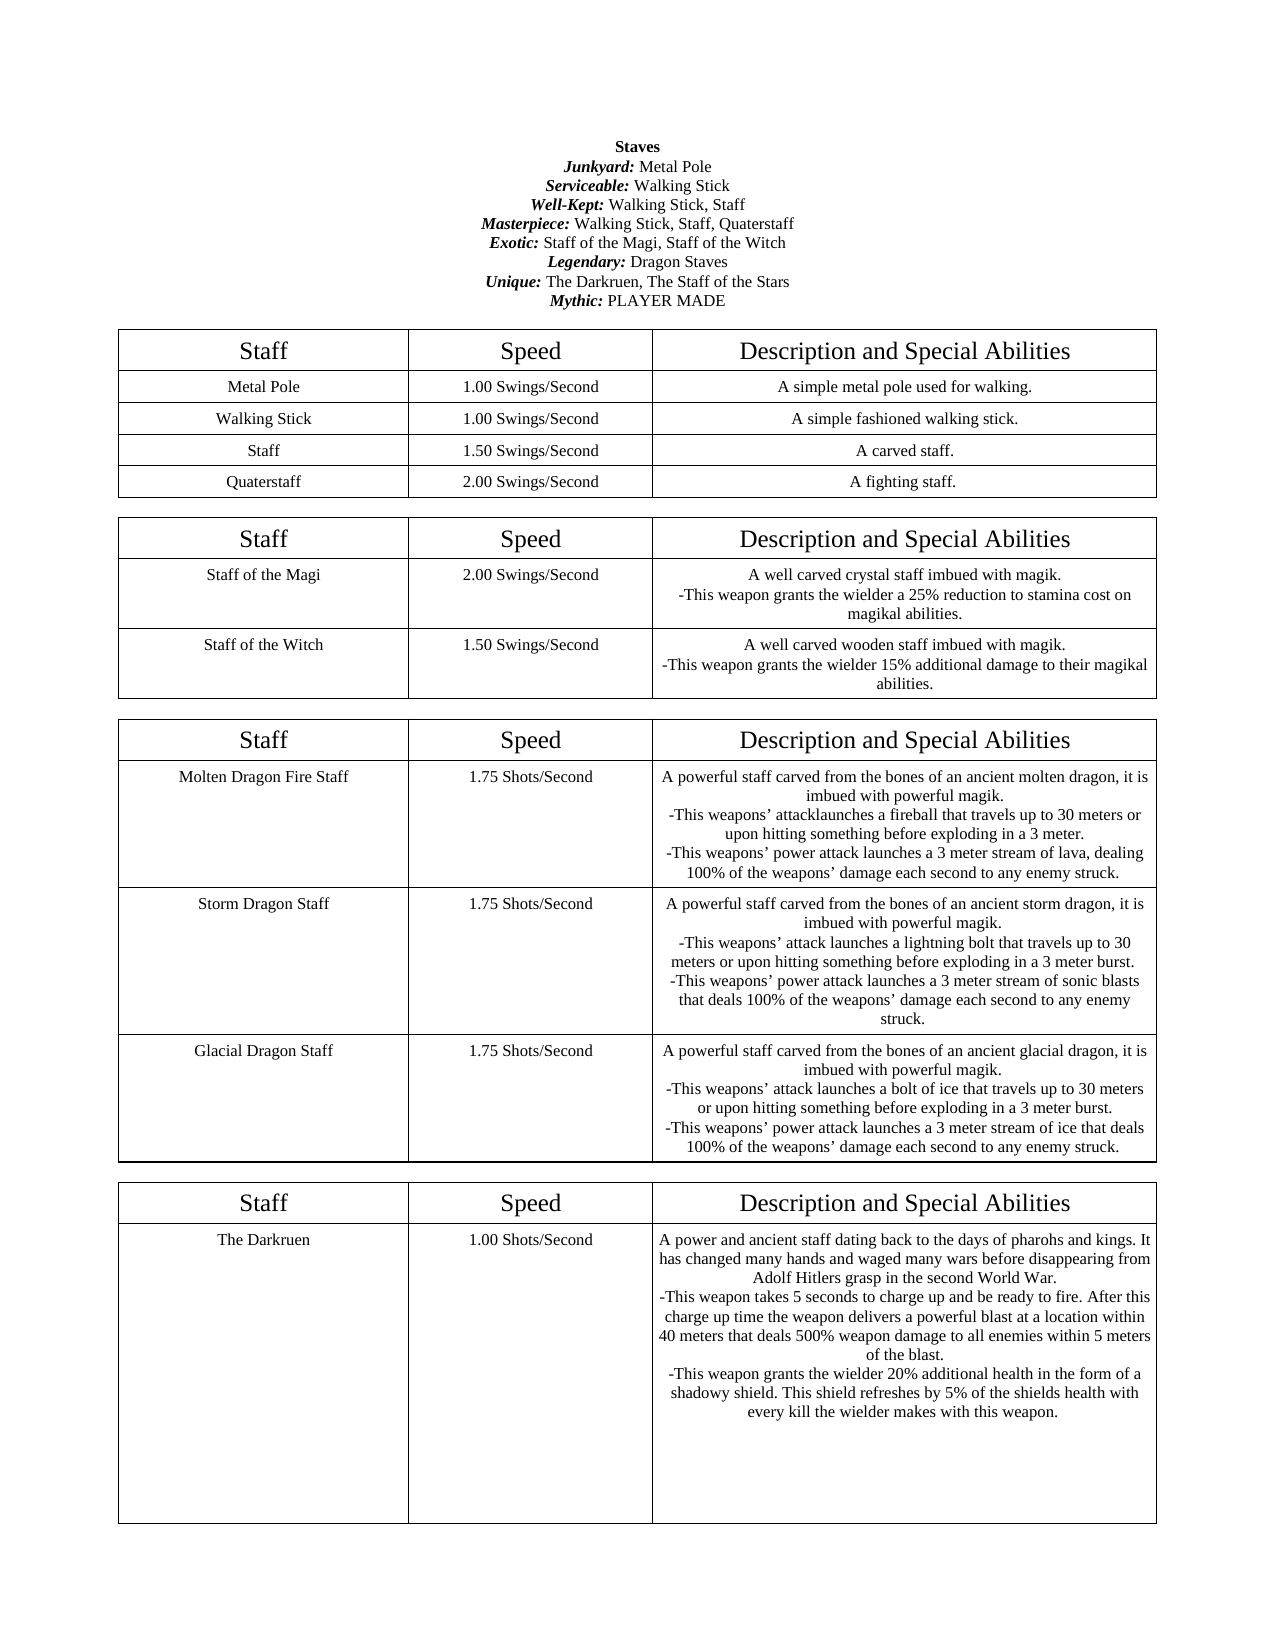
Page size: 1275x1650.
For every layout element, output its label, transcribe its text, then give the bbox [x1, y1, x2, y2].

table_cell A simple fashioned walking stick. [653, 403, 1156, 433]
table_cell A simple metal pole used for walking. [653, 371, 1156, 402]
text Staves [118, 137, 1157, 156]
table_header Staff [119, 720, 408, 760]
table_header Staff [119, 1183, 408, 1223]
table_cell 2.00 Swings/Second [409, 559, 652, 628]
table_header Staff [119, 330, 408, 370]
text Serviceable: Walking Stick [118, 176, 1157, 195]
table_header Description and Special Abilities [653, 720, 1156, 760]
table_header Speed [409, 720, 652, 760]
table_cell 1.00 Shots/Second [409, 1224, 652, 1523]
table_cell 1.50 Swings/Second [409, 435, 652, 465]
table_cell The Darkruen [119, 1224, 408, 1523]
table_cell 1.50 Swings/Second [409, 629, 652, 698]
table_header Speed [409, 1183, 652, 1223]
table_cell A powerful staff carved from the bones of an ancient molten dragon, it is imbued with powerful magik. -This weapons’ attacklaunches a fireball that travels up to 30 meters or upon hitting something before exploding in a 3 meter. -This weapons’ power attack launches a 3 meter stream of lava, dealing 100% of the weapons’ damage each second to any enemy struck. [653, 761, 1156, 887]
table_header Speed [409, 330, 652, 370]
table_header Description and Special Abilities [653, 1183, 1156, 1223]
table_cell Molten Dragon Fire Staff [119, 761, 408, 887]
table_cell 1.00 Swings/Second [409, 403, 652, 433]
text Legendary: Dragon Staves [118, 252, 1157, 271]
table_cell Staff of the Magi [119, 559, 408, 628]
table_cell Storm Dragon Staff [119, 888, 408, 1034]
table_cell 1.75 Shots/Second [409, 1035, 652, 1161]
table_header Speed [409, 518, 652, 558]
table_cell A power and ancient staff dating back to the days of pharohs and kings. It has changed many hands and waged many wars before disappearing from Adolf Hitlers grasp in the second World War. -This weapon takes 5 seconds to charge up and be ready to fire. After this charge up time the weapon delivers a powerful blast at a location within 40 meters that deals 500% weapon damage to all enemies within 5 meters of the blast. -This weapon grants the wielder 20% additional health in the form of a shadowy shield. This shield refreshes by 5% of the shields health with every kill the wielder makes with this weapon. [653, 1224, 1156, 1523]
table_cell 2.00 Swings/Second [409, 466, 652, 497]
table_cell A carved staff. [653, 435, 1156, 465]
table_cell A well carved crystal staff imbued with magik. -This weapon grants the wielder a 25% reduction to stamina cost on magikal abilities. [653, 559, 1156, 628]
table_cell Glacial Dragon Staff [119, 1035, 408, 1161]
text Masterpiece: Walking Stick, Staff, Quaterstaff [118, 214, 1157, 233]
table_cell Metal Pole [119, 371, 408, 402]
table_cell A well carved wooden staff imbued with magik. -This weapon grants the wielder 15% additional damage to their magikal abilities. [653, 629, 1156, 698]
table_cell Staff [119, 435, 408, 465]
table_cell Quaterstaff [119, 466, 408, 497]
text Exotic: Staff of the Magi, Staff of the Witch [118, 233, 1157, 252]
text Unique: The Darkruen, The Staff of the Stars [118, 271, 1157, 291]
table_cell 1.75 Shots/Second [409, 888, 652, 1034]
text Mythic: PLAYER MADE [118, 291, 1157, 310]
text Junkyard: Metal Pole [118, 156, 1157, 176]
table_cell A fighting staff. [653, 466, 1156, 497]
table_cell 1.75 Shots/Second [409, 761, 652, 887]
table_cell Staff of the Witch [119, 629, 408, 698]
table_header Description and Special Abilities [653, 518, 1156, 558]
table_cell A powerful staff carved from the bones of an ancient storm dragon, it is imbued with powerful magik. -This weapons’ attack launches a lightning bolt that travels up to 30 meters or upon hitting something before exploding in a 3 meter burst. -This weapons’ power attack launches a 3 meter stream of sonic blasts that deals 100% of the weapons’ damage each second to any enemy struck. [653, 888, 1156, 1034]
table_cell 1.00 Swings/Second [409, 371, 652, 402]
table_cell A powerful staff carved from the bones of an ancient glacial dragon, it is imbued with powerful magik. -This weapons’ attack launches a bolt of ice that travels up to 30 meters or upon hitting something before exploding in a 3 meter burst. -This weapons’ power attack launches a 3 meter stream of ice that deals 100% of the weapons’ damage each second to any enemy struck. [653, 1035, 1156, 1161]
table_cell Walking Stick [119, 403, 408, 433]
text Well-Kept: Walking Stick, Staff [118, 195, 1157, 214]
table_header Description and Special Abilities [653, 330, 1156, 370]
table_header Staff [119, 518, 408, 558]
